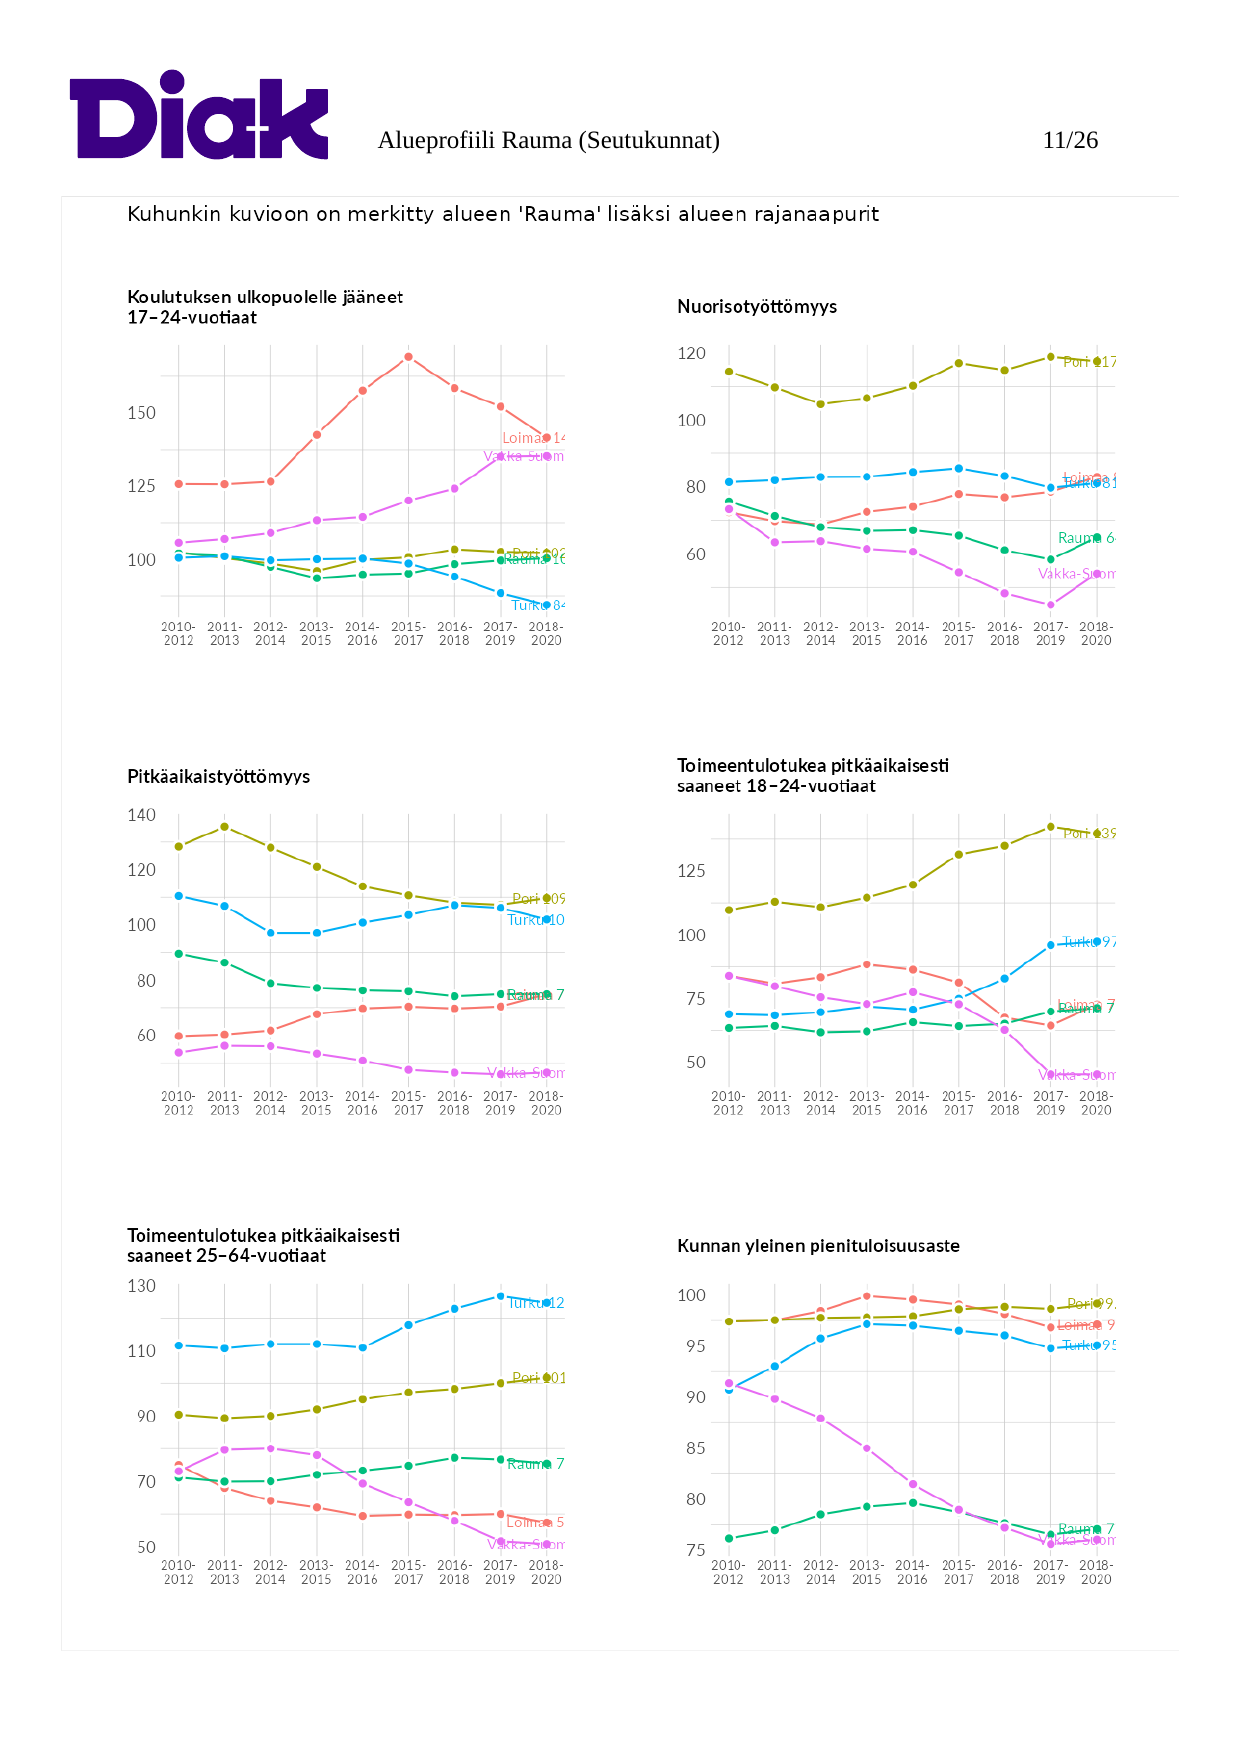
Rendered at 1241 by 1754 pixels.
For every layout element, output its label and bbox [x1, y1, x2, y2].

picture [61, 196, 1179, 1651]
